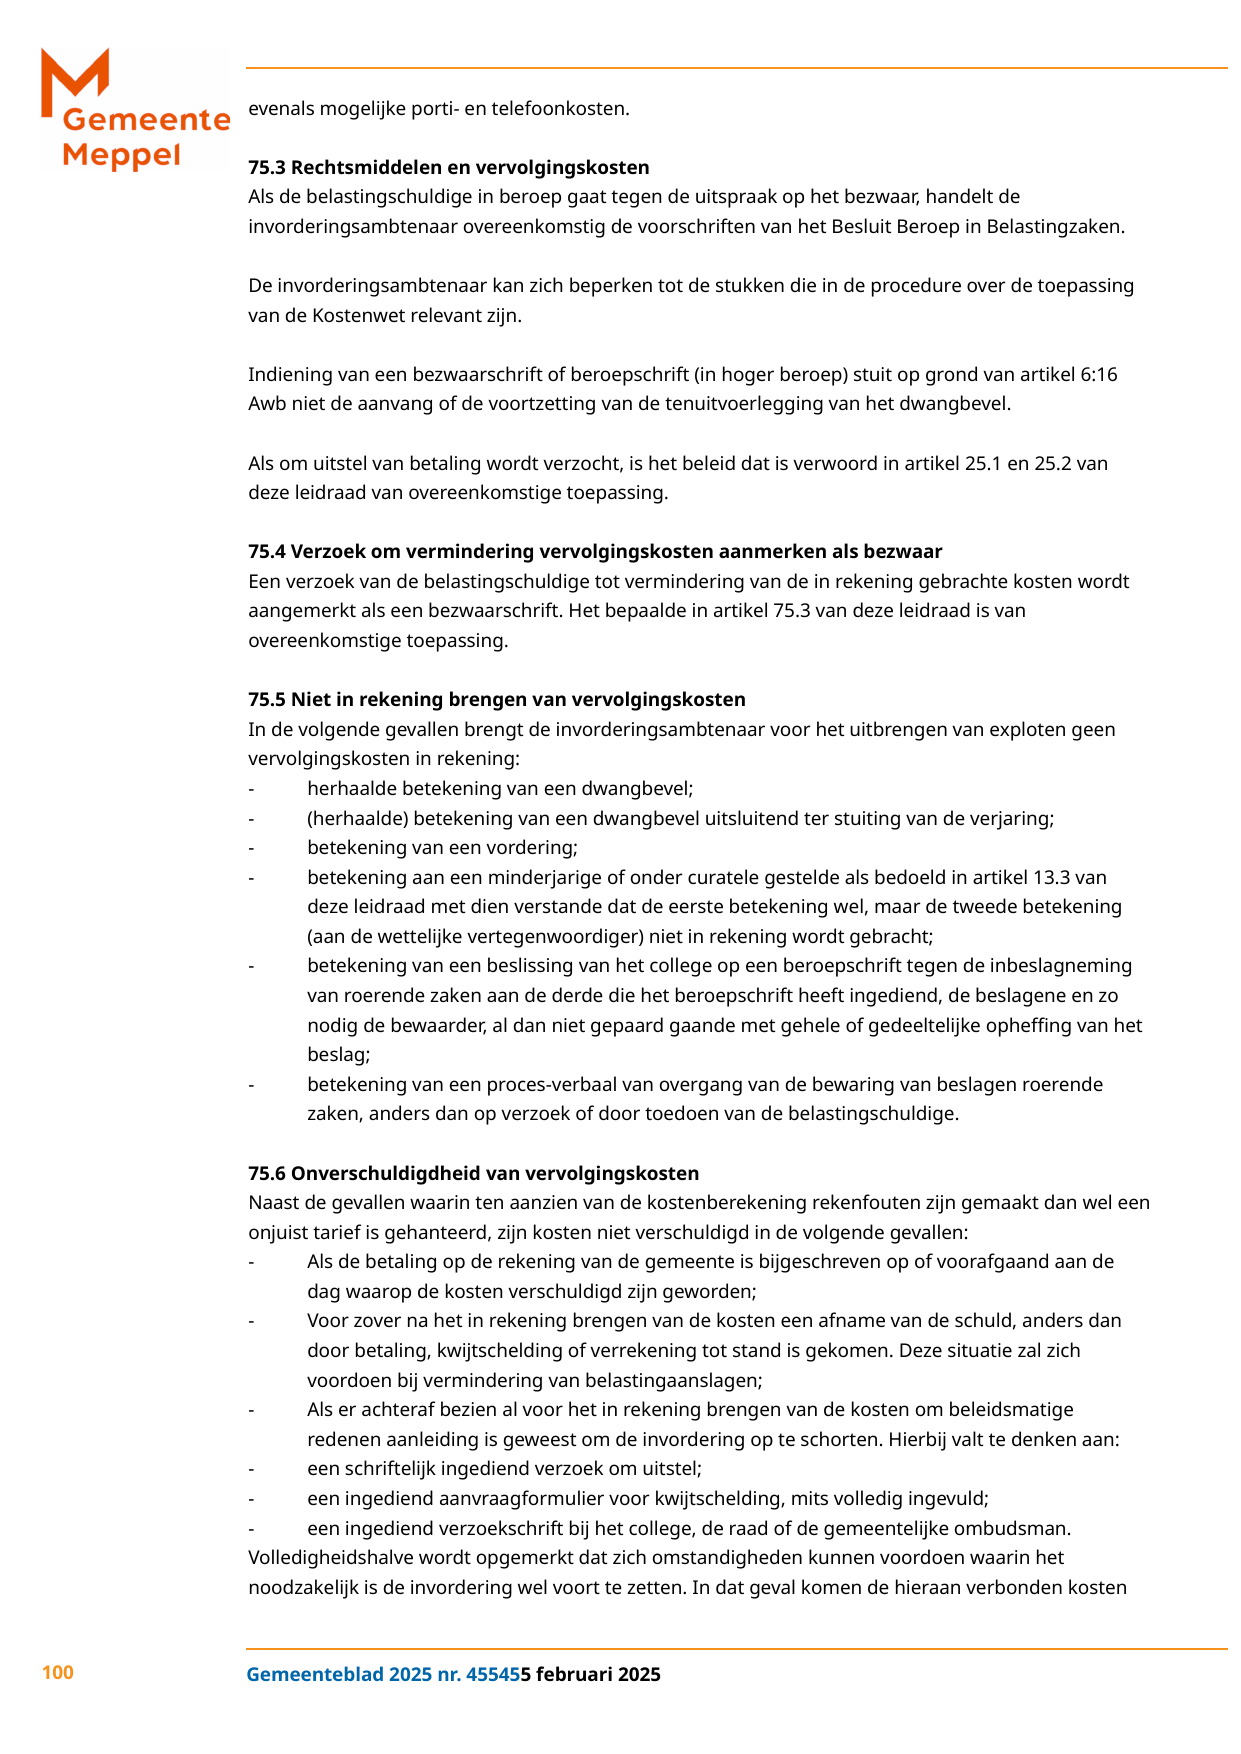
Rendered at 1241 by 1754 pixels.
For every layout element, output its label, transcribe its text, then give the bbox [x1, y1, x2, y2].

list betekening van een proces-verbaal van overgang van de bewaring van beslagen roerende zaken, anders dan op verzoek of door toedoen van de belastingschuldige. [248, 1071, 1152, 1126]
text Naast de gevallen waarin ten aanzien van de kostenberekening rekenfouten zijn gemaakt dan wel een onjuist tarief is gehanteerd, zijn kosten niet verschuldigd in de volgende gevallen: [248, 1189, 1152, 1245]
text 75.3 Rechtsmiddelen en vervolgingskosten [248, 154, 1152, 180]
list betekening aan een minderjarige of onder curatele gestelde als bedoeld in artikel 13.3 van deze leidraad met dien verstande dat de eerste betekening wel, maar de tweede betekening (aan de wettelijke vertegenwoordiger) niet in rekening wordt gebracht; [248, 864, 1152, 949]
list herhaalde betekening van een dwangbevel; [248, 775, 1152, 801]
list (herhaalde) betekening van een dwangbevel uitsluitend ter stuiting van de verjaring; [248, 805, 1152, 831]
list betekening van een vordering; [248, 834, 1152, 860]
text 75.4 Verzoek om vermindering vervolgingskosten aanmerken als bezwaar [248, 538, 1152, 564]
text 75.5 Niet in rekening brengen van vervolgingskosten [248, 686, 1152, 712]
text Als de belastingschuldige in beroep gaat tegen de uitspraak op het bezwaar, handelt de invorderingsambtenaar overeenkomstig de voorschriften van het Besluit Beroep in Belastingzaken. [248, 183, 1152, 239]
list Als de betaling op de rekening van de gemeente is bijgeschreven op of voorafgaand aan de dag waarop de kosten verschuldigd zijn geworden; [248, 1248, 1152, 1304]
list een ingediend verzoekschrift bij het college, de raad of de gemeentelijke ombudsman. [248, 1515, 1152, 1541]
list een ingediend aanvraagformulier voor kwijtschelding, mits volledig ingevuld; [248, 1485, 1152, 1511]
text evenals mogelijke porti- en telefoonkosten. [248, 95, 1152, 121]
text Als om uitstel van betaling wordt verzocht, is het beleid dat is verwoord in artikel 25.1 en 25.2 van deze leidraad van overeenkomstige toepassing. [248, 450, 1152, 505]
text In de volgende gevallen brengt de invorderingsambtenaar voor het uitbrengen van exploten geen vervolgingskosten in rekening: [248, 716, 1152, 771]
list Als er achteraf bezien al voor het in rekening brengen van de kosten om beleidsmatige redenen aanleiding is geweest om de invordering op te schorten. Hierbij valt te denken aan: [248, 1396, 1152, 1452]
picture [41, 47, 231, 172]
text Volledigheidshalve wordt opgemerkt dat zich omstandigheden kunnen voordoen waarin het noodzakelijk is de invordering wel voort te zetten. In dat geval komen de hieraan verbonden kosten [248, 1544, 1152, 1600]
list Voor zover na het in rekening brengen van de kosten een afname van de schuld, anders dan door betaling, kwijtschelding of verrekening tot stand is gekomen. Deze situatie zal zich voordoen bij vermindering van belastingaanslagen; [248, 1308, 1152, 1393]
list een schriftelijk ingediend verzoek om uitstel; [248, 1456, 1152, 1481]
text Een verzoek van de belastingschuldige tot vermindering van de in rekening gebrachte kosten wordt aangemerkt als een bezwaarschrift. Het bepaalde in artikel 75.3 van deze leidraad is van overeenkomstige toepassing. [248, 568, 1152, 653]
text De invorderingsambtenaar kan zich beperken tot de stukken die in de procedure over de toepassing van de Kostenwet relevant zijn. [248, 272, 1152, 328]
text 75.6 Onverschuldigdheid van vervolgingskosten [248, 1160, 1152, 1186]
list betekening van een beslissing van het college op een beroepschrift tegen de inbeslagneming van roerende zaken aan de derde die het beroepschrift heeft ingediend, de beslagene en zo nodig de bewaarder, al dan niet gepaard gaande met gehele of gedeeltelijke opheffing van het beslag; [248, 953, 1152, 1067]
text Indiening van een bezwaarschrift of beroepschrift (in hoger beroep) stuit op grond van artikel 6:16 Awb niet de aanvang of de voortzetting van de tenuitvoerlegging van het dwangbevel. [248, 361, 1152, 416]
